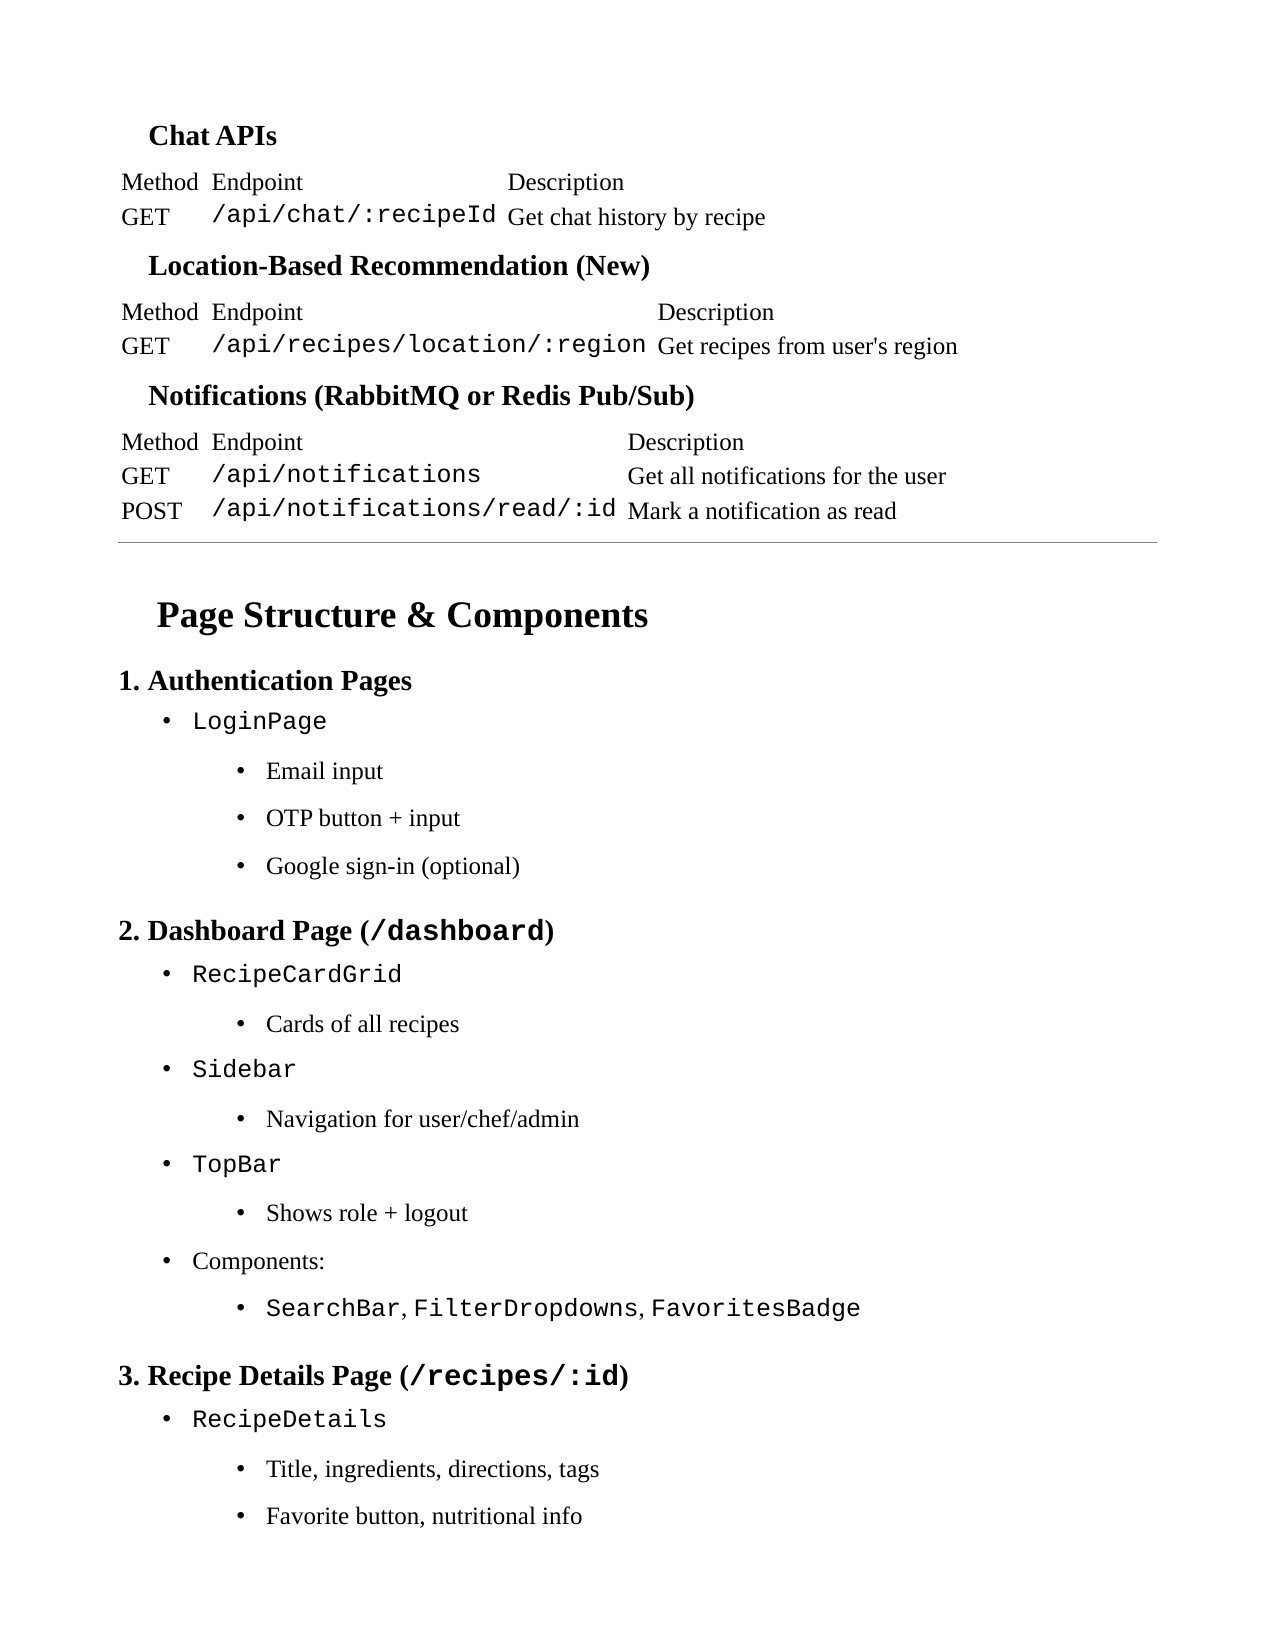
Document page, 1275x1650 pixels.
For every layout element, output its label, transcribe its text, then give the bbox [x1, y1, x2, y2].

table_header Description [625, 424, 958, 458]
table_cell GET [118, 329, 208, 363]
list RecipeDetails [162, 1407, 1157, 1435]
table_header Method [118, 164, 208, 199]
table_header Endpoint [209, 164, 504, 199]
list OTP button + input [236, 803, 1157, 832]
table_cell Get recipes from user's region [655, 329, 970, 363]
subtitle 3. Recipe Details Page (/recipes/:id) [118, 1358, 1157, 1394]
list TopBar [162, 1151, 1157, 1179]
list Title, ingredients, directions, tags [236, 1454, 1157, 1482]
table_cell /api/notifications/read/:id [209, 493, 624, 527]
list RecipeCardGrid [162, 962, 1157, 990]
table_header Endpoint [209, 424, 624, 458]
subtitle 📍 Location-Based Recommendation (New) [118, 248, 1157, 281]
subtitle 💬 Chat APIs [118, 118, 1157, 152]
table_cell Get all notifications for the user [625, 458, 958, 493]
list Shows role + logout [236, 1198, 1157, 1227]
table_header Description [505, 164, 778, 199]
list Email input [236, 756, 1157, 785]
list LoginPage [162, 709, 1157, 737]
list SearchBar, FilterDropdowns, FavoritesBadge [236, 1293, 1157, 1324]
subtitle 1. Authentication Pages [118, 663, 1157, 696]
subtitle 2. Dashboard Page (/dashboard) [118, 913, 1157, 949]
list Favorite button, nutritional info [236, 1501, 1157, 1530]
table_header Method [118, 424, 208, 458]
list Navigation for user/chef/admin [236, 1104, 1157, 1132]
table_cell Get chat history by recipe [505, 199, 778, 233]
table_cell POST [118, 493, 208, 527]
list Components: [162, 1246, 1157, 1275]
subtitle 📣 Notifications (RabbitMQ or Redis Pub/Sub) [118, 378, 1157, 411]
subtitle 🧱 Page Structure & Components [118, 593, 1157, 636]
table_cell /api/notifications [209, 458, 624, 493]
table_cell Mark a notification as read [625, 493, 958, 527]
table_header Method [118, 294, 208, 328]
table_cell /api/chat/:recipeId [209, 199, 504, 233]
table_header Endpoint [209, 294, 654, 328]
list Cards of all recipes [236, 1009, 1157, 1038]
table_cell GET [118, 199, 208, 233]
table_cell GET [118, 458, 208, 493]
table_header Description [655, 294, 970, 328]
list Google sign-in (optional) [236, 851, 1157, 880]
list Sidebar [162, 1057, 1157, 1085]
table_cell /api/recipes/location/:region [209, 329, 654, 363]
